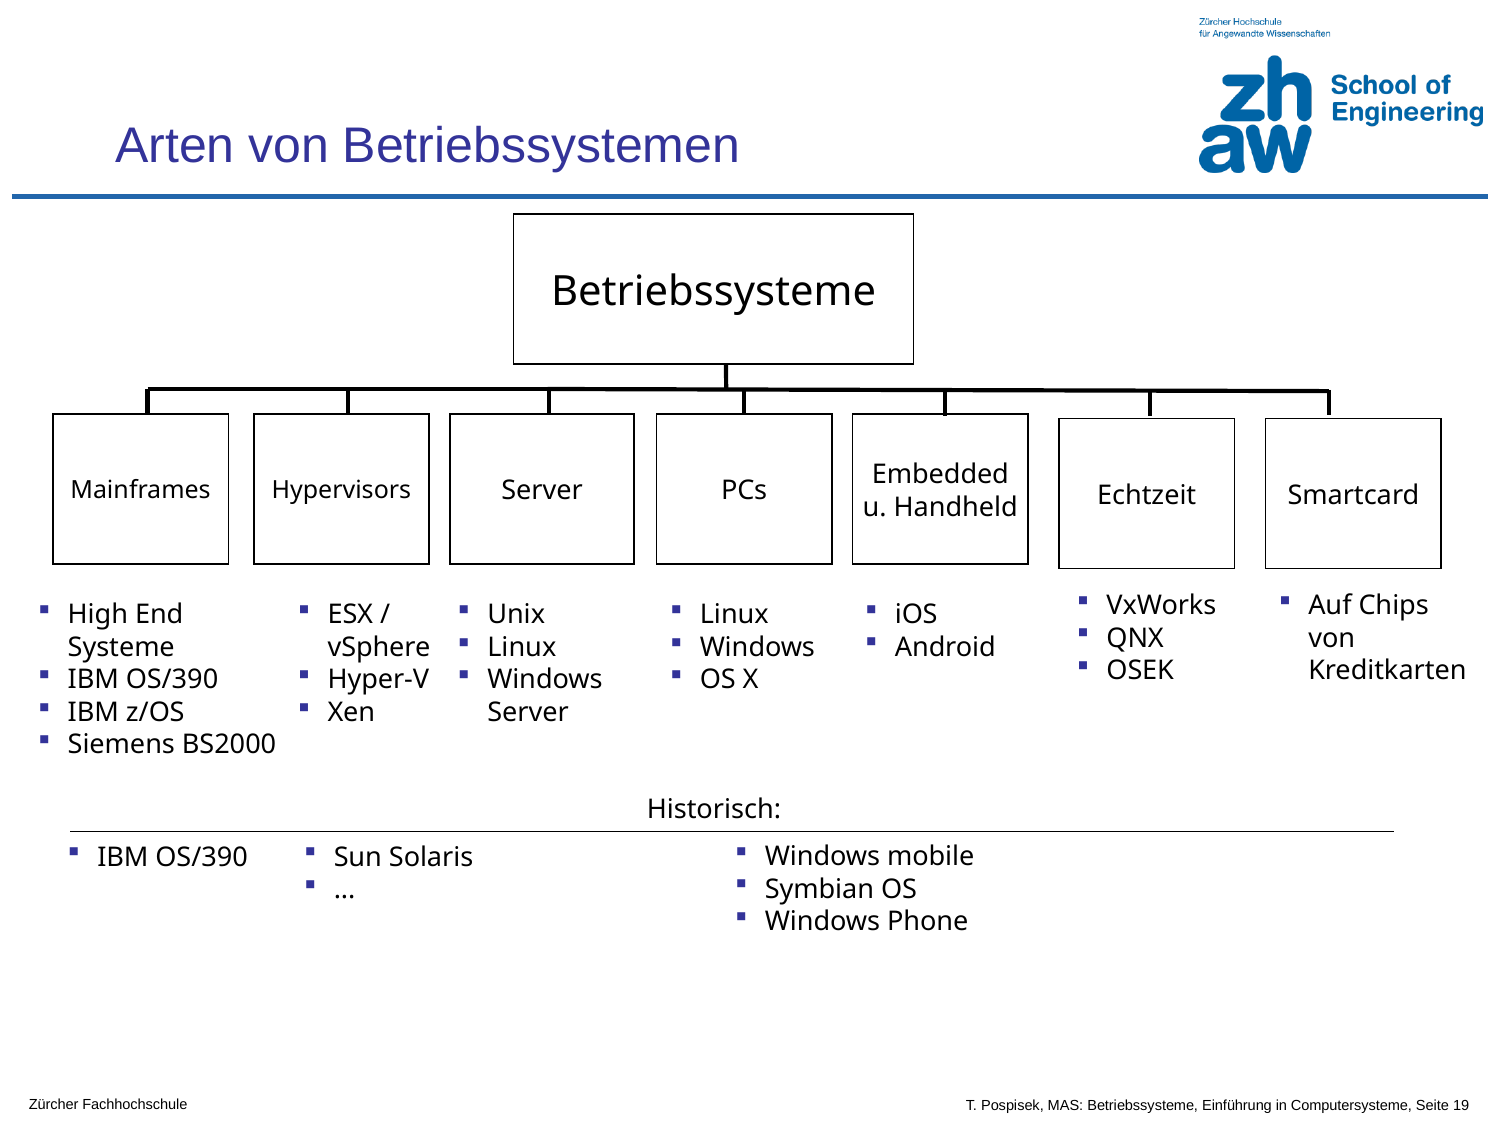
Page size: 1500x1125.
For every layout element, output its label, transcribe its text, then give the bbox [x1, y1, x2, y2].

text_box VxWorks QNX OSEK [1061, 580, 1258, 728]
text_box Embedded u. Handheld [852, 413, 1029, 564]
text_box Betriebssysteme [513, 213, 914, 364]
text_box Linux Windows OS X [655, 589, 839, 737]
text_box Mainframes [53, 413, 229, 564]
text_box Windows mobile Symbian OS Windows Phone [720, 832, 1022, 979]
text_box iOS Android [850, 589, 1087, 670]
text_box IBM OS/390 [52, 831, 325, 879]
text_box Auf Chips von Kreditkarten [1263, 580, 1500, 693]
text_box PCs [656, 413, 832, 564]
title Arten von Betriebssystemen [100, 42, 1434, 181]
text_box Hypervisors [253, 413, 430, 564]
text_box Smartcard [1265, 418, 1441, 569]
text_box High End Systeme IBM OS/390 IBM z/OS Siemens BS2000 [23, 589, 296, 767]
picture [1199, 18, 1483, 173]
text_box Unix Linux Windows Server [473, 589, 642, 735]
text_box Historisch: [602, 784, 839, 831]
text_box ESX / vSphere Hyper-V Xen [283, 589, 473, 735]
text_box Sun Solaris ... [289, 832, 520, 912]
text_box Server [449, 413, 635, 564]
text_box Echtzeit [1059, 418, 1235, 569]
